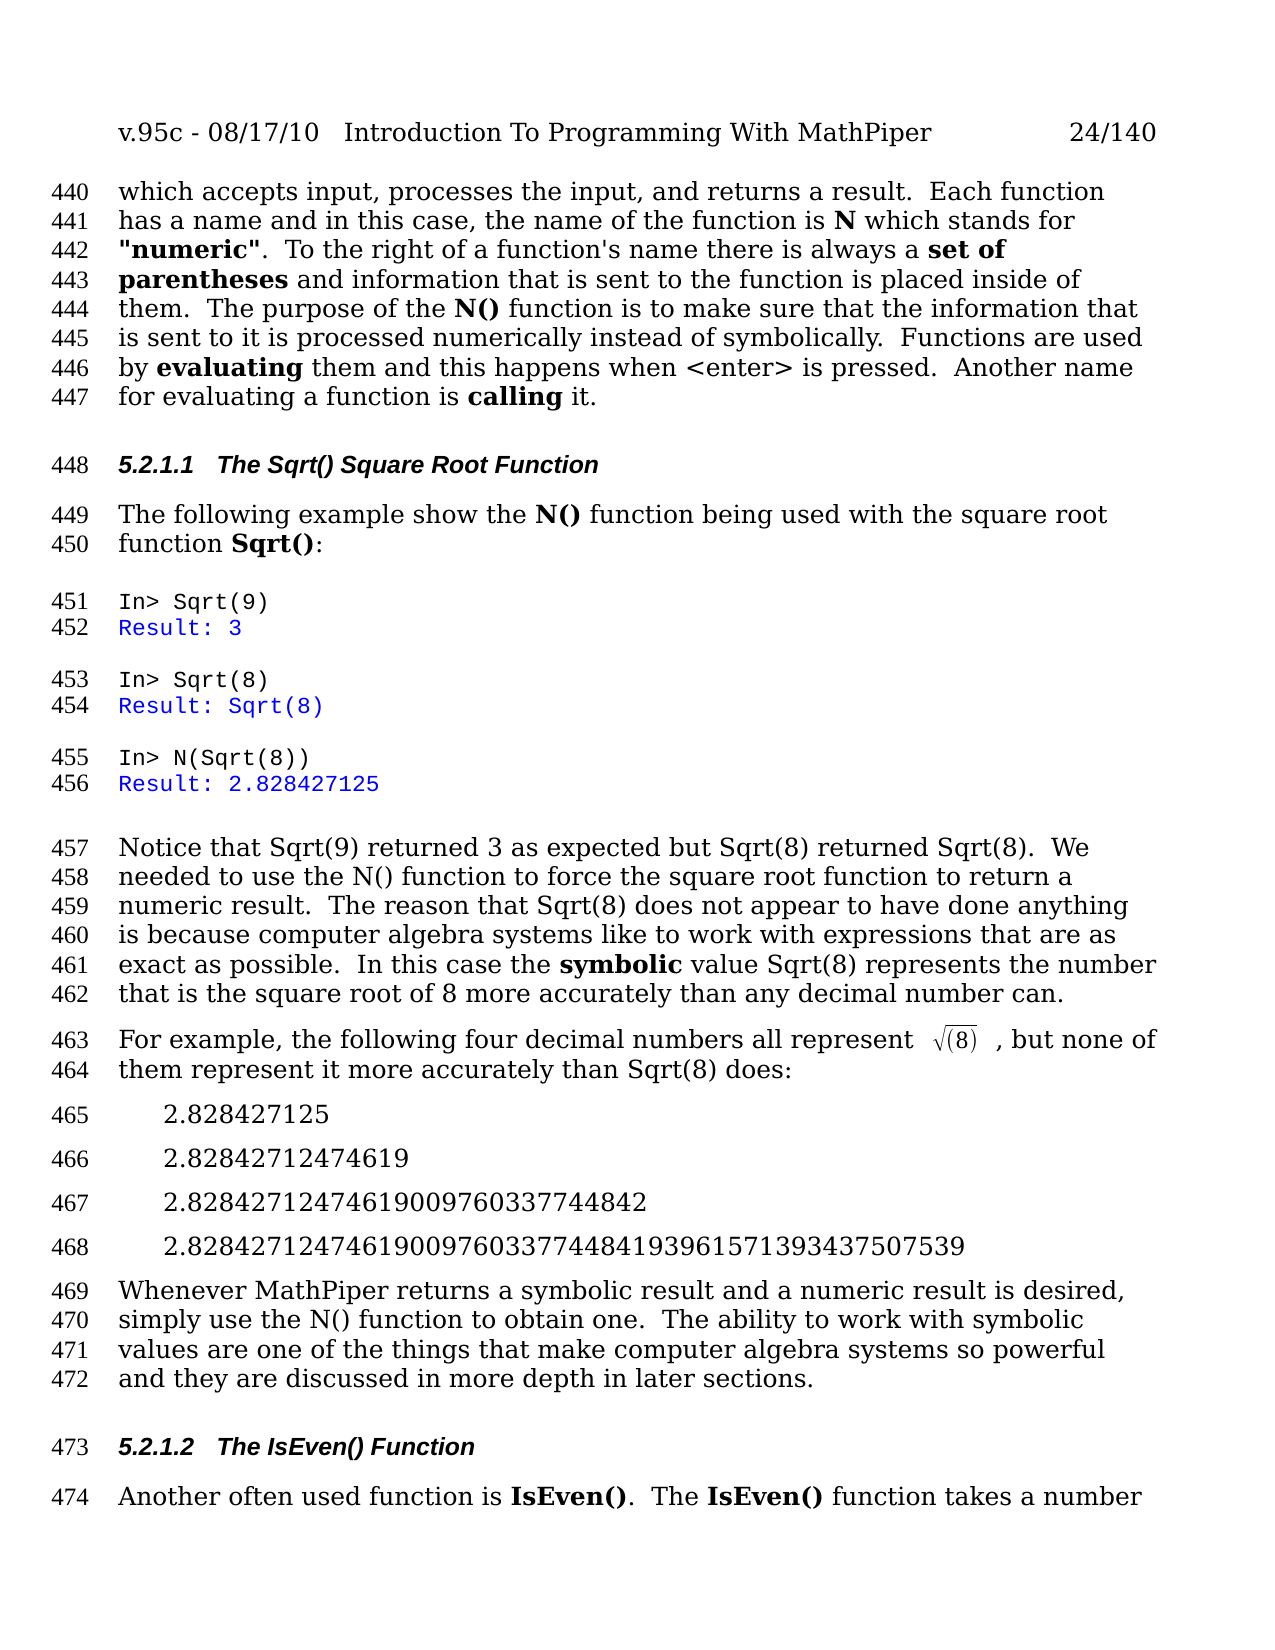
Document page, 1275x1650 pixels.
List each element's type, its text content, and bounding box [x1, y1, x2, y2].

text 2.8284271247461900976033774484193961571393437507539 [163, 1232, 1157, 1261]
subtitle The Sqrt() Square Root Function [118, 450, 1157, 479]
text In> N(Sqrt(8)) [118, 746, 1157, 772]
text Another often used function is IsEven(). The IsEven() function takes a number [118, 1482, 1157, 1511]
text 2.82842712474619009760337744842 [163, 1188, 1157, 1217]
text Notice that Sqrt(9) returned 3 as expected but Sqrt(8) returned Sqrt(8). We needed to use the N() function to force the square root function to return a numeric result. The reason that Sqrt(8) does not appear to have done anything is because computer algebra systems like to work with expressions that are as exact as possible. In this case the symbolic value Sqrt(8) represents the number that is the square root of 8 more accurately than any decimal number can. [118, 833, 1157, 1008]
text Result: 3 [118, 617, 1157, 642]
text In> Sqrt(8) [118, 668, 1157, 694]
text Whenever MathPiper returns a symbolic result and a numeric result is desired, simply use the N() function to obtain one. The ability to work with symbolic values are one of the things that make computer algebra systems so powerful and they are discussed in more depth in later sections. [118, 1276, 1157, 1393]
text 2.828427125 [163, 1100, 1157, 1129]
text Result: 2.828427125 [118, 772, 1157, 798]
text Result: Sqrt(8) [118, 694, 1157, 720]
text 2.82842712474619 [163, 1144, 1157, 1173]
text In> Sqrt(9) [118, 591, 1157, 617]
text The following example show the N() function being used with the square root function Sqrt(): [118, 500, 1157, 559]
text For example, the following four decimal numbers all represent, but none of them represent it more accurately than Sqrt(8) does: [118, 1023, 1157, 1085]
text which accepts input, processes the input, and returns a result. Each function has a name and in this case, the name of the function is N which stands for "numeric". To the right of a function's name there is always a set of parentheses and information that is sent to the function is placed inside of them. The purpose of the N() function is to make sure that the information that is sent to it is processed numerically instead of symbolically. Functions are used by evaluating them and this happens when <enter> is pressed. Another name for evaluating a function is calling it. [118, 177, 1157, 411]
subtitle The IsEven() Function [118, 1432, 1157, 1461]
